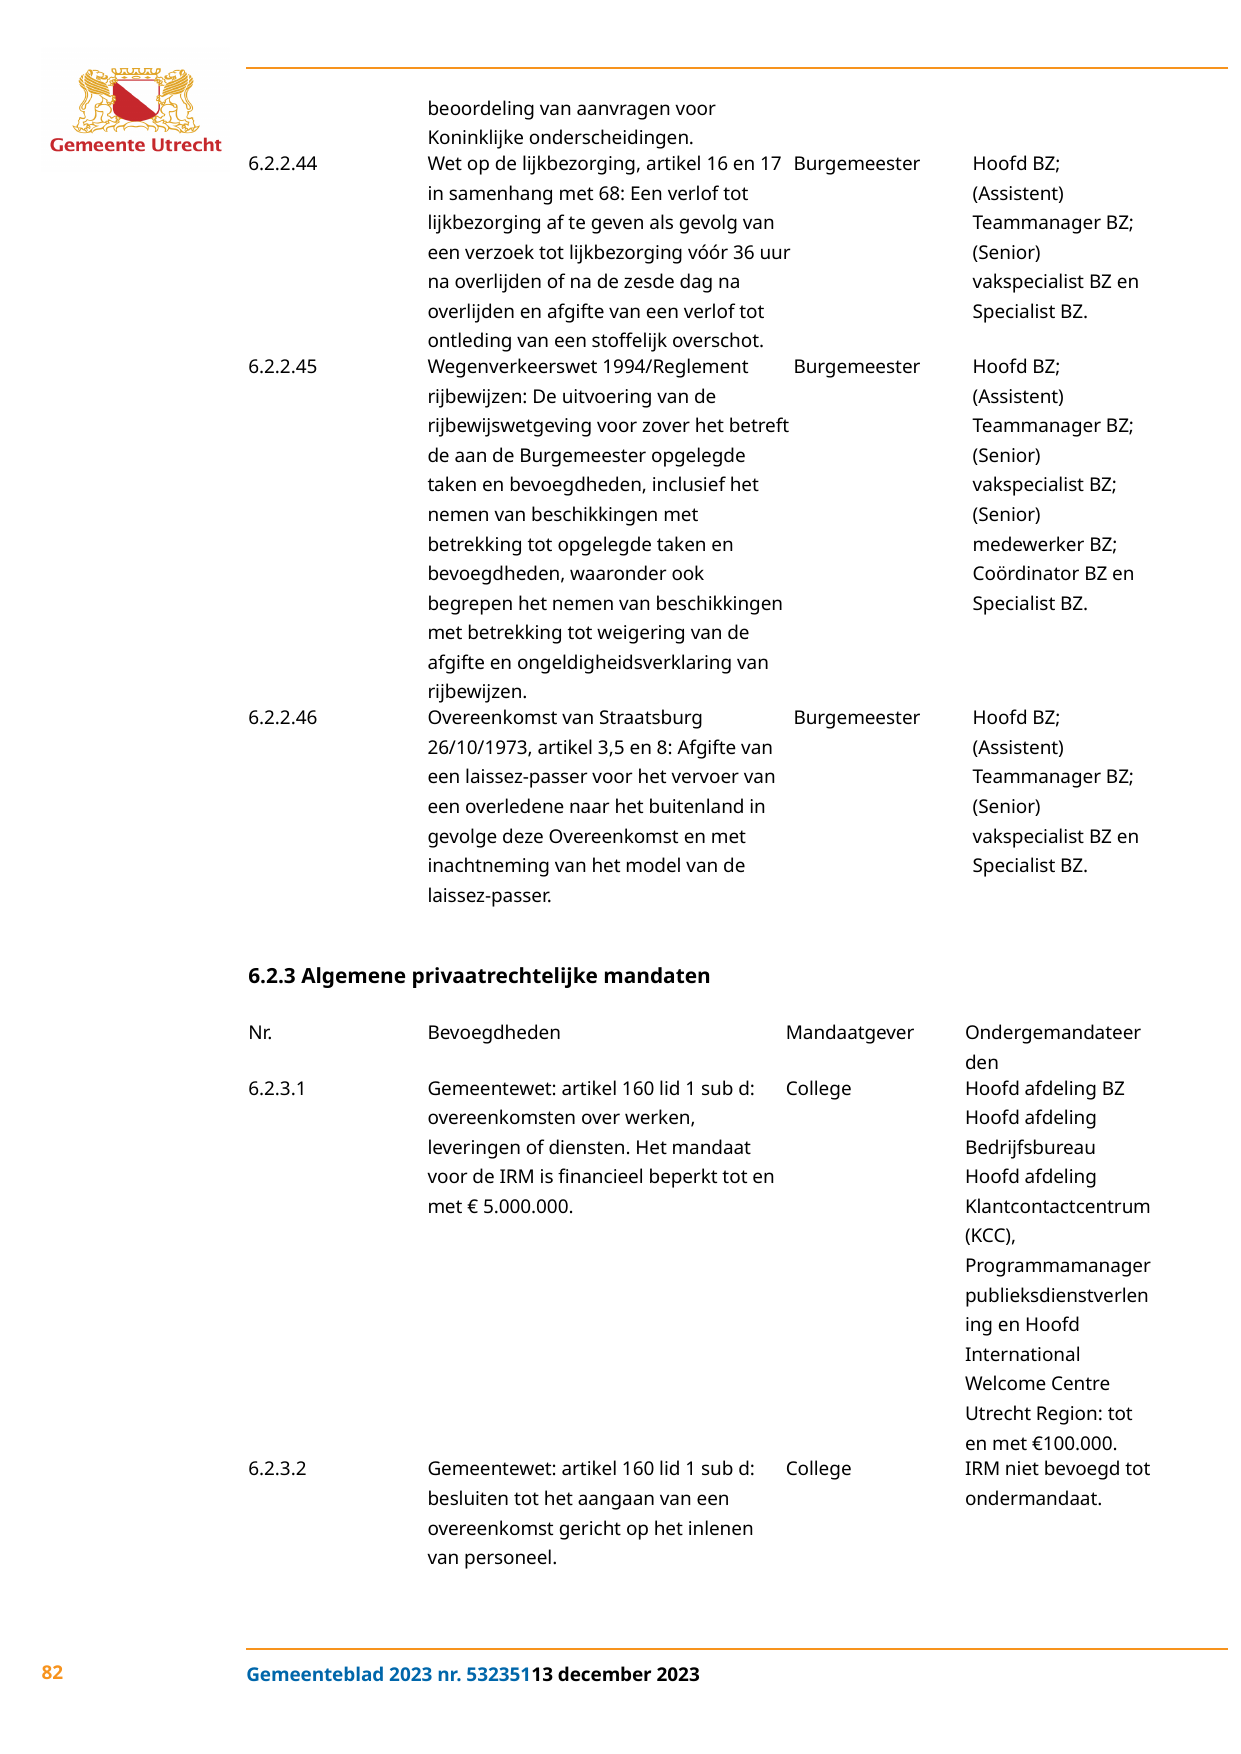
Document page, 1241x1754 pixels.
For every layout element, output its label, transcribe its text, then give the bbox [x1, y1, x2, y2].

picture [41, 47, 231, 172]
table_cell 6.2.2.46 [248, 705, 427, 908]
table_cell College [786, 1456, 965, 1599]
table_cell IRM niet bevoegd tot ondermandaat. [965, 1456, 1152, 1599]
table_header Nr. [248, 1020, 427, 1075]
table_cell Hoofd BZ; (Assistent) Teammanager BZ; (Senior) vakspecialist BZ; (Senior) medewerker BZ; Coördinator BZ en Specialist BZ. [973, 353, 1152, 704]
table_cell College [786, 1075, 965, 1456]
table_cell Hoofd afdeling BZ Hoofd afdeling Bedrijfsbureau Hoofd afdeling Klantcontactcentrum (KCC), Programmamanager publieksdienstverlening en Hoofd International Welcome Centre Utrecht Region: tot en met €100.000. [965, 1075, 1152, 1456]
table_cell Gemeentewet: artikel 160 lid 1 sub d: besluiten tot het aangaan van een overeenkomst gericht op het inlenen van personeel. [427, 1456, 786, 1599]
table_cell Hoofd BZ; (Assistent) Teammanager BZ; (Senior) vakspecialist BZ en Specialist BZ. [973, 705, 1152, 908]
table_cell [248, 95, 427, 150]
table_header Mandaatgever [786, 1020, 965, 1075]
text 6.2.3 Algemene privaatrechtelijke mandaten [248, 961, 1152, 990]
table_cell Burgemeester [793, 705, 972, 908]
table_cell Burgemeester [793, 353, 972, 704]
table_cell Wet op de lijkbezorging, artikel 16 en 17 in samenhang met 68: Een verlof tot lijkbezorging af te geven als gevolg van een verzoek tot lijkbezorging vóór 36 uur na overlijden of na de zesde dag na overlijden en afgifte van een verlof tot ontleding van een stoffelijk overschot. [427, 150, 793, 353]
table_cell 6.2.2.45 [248, 353, 427, 704]
table_header Bevoegdheden [427, 1020, 786, 1075]
table_cell Overeenkomst van Straatsburg 26/10/1973, artikel 3,5 en 8: Afgifte van een laissez-passer voor het vervoer van een overledene naar het buitenland in gevolge deze Overeenkomst en met inachtneming van het model van de laissez-passer. [427, 705, 793, 908]
table_cell Wegenverkeerswet 1994/Reglement rijbewijzen: De uitvoering van de rijbewijswetgeving voor zover het betreft de aan de Burgemeester opgelegde taken en bevoegdheden, inclusief het nemen van beschikkingen met betrekking tot opgelegde taken en bevoegdheden, waaronder ook begrepen het nemen van beschikkingen met betrekking tot weigering van de afgifte en ongeldigheidsverklaring van rijbewijzen. [427, 353, 793, 704]
table_cell 6.2.3.2 [248, 1456, 427, 1599]
table_cell Gemeentewet: artikel 160 lid 1 sub d: overeenkomsten over werken, leveringen of diensten. Het mandaat voor de IRM is financieel beperkt tot en met € 5.000.000. [427, 1075, 786, 1456]
table_cell 6.2.2.44 [248, 150, 427, 353]
table_cell Burgemeester [793, 150, 972, 353]
table_cell [973, 95, 1152, 150]
table_cell Hoofd BZ; (Assistent) Teammanager BZ; (Senior) vakspecialist BZ en Specialist BZ. [973, 150, 1152, 353]
table_header Ondergemandateerden [965, 1020, 1152, 1075]
table_cell 6.2.3.1 [248, 1075, 427, 1456]
table_cell beoordeling van aanvragen voor Koninklijke onderscheidingen. [427, 95, 793, 150]
table_cell [793, 95, 972, 150]
